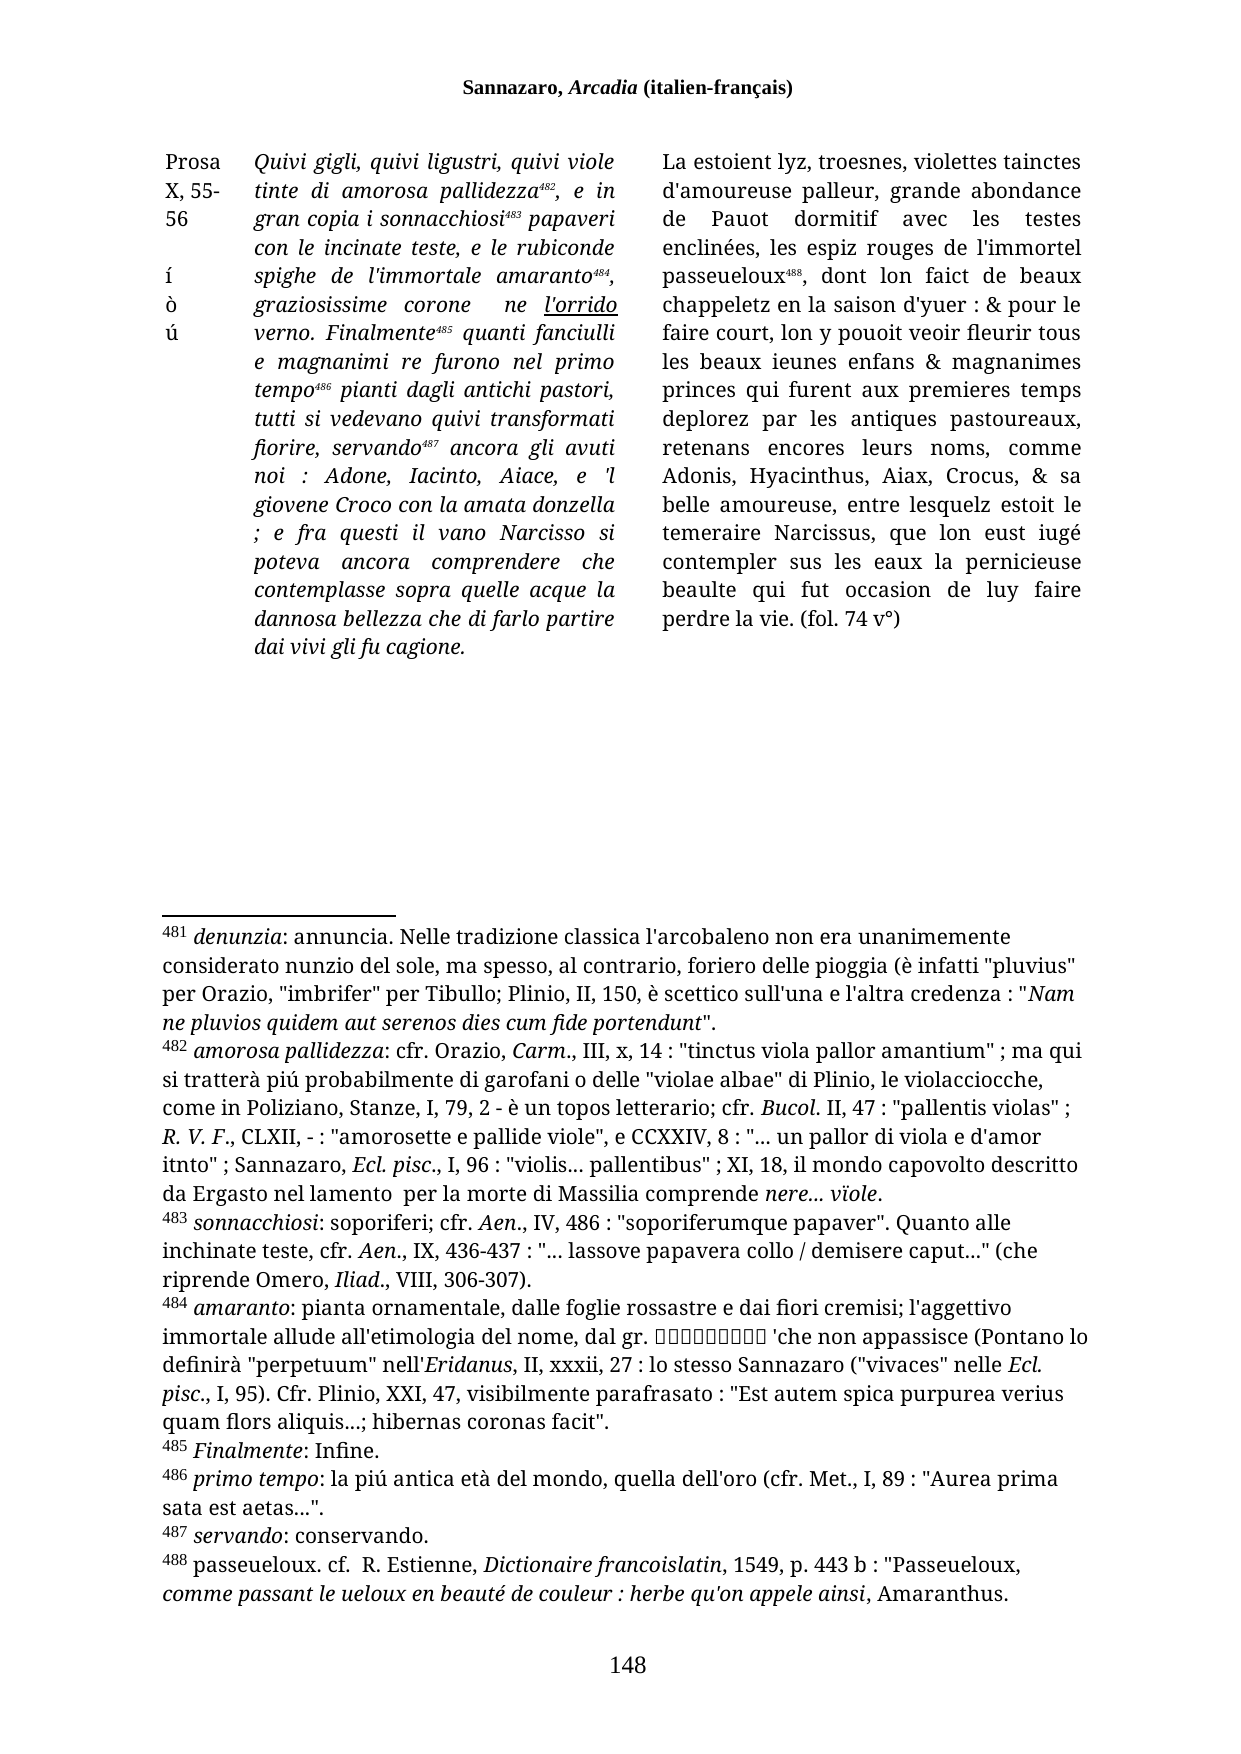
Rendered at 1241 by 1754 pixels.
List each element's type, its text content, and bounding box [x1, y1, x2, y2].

table_cell La estoient lyz, troesnes, violettes tainctes d'amoureuse palleur, grande abondance de Pauot dormitif avec les testes enclinées, les espiz rouges de l'immortel passeueloux, dont lon faict de beaux chappeletz en la saison d'yuer : & pour le faire court, lon y pouoit veoir fleurir tous les beaux ieunes enfans & magnanimes princes qui furent aux premieres temps deplorez par les antiques pastoureaux, retenans encores leurs noms, comme Adonis, Hyacinthus, Aiax, Crocus, & sa belle amoureuse, entre lesquelz estoit le temeraire Narcissus, que lon eust iugé contempler sus les eaux la pernicieuse beaulte qui fut occasion de luy faire perdre la vie. (fol. 74 v°) [640, 147, 1104, 661]
table_cell Quivi gigli, quivi ligustri, quivi viole tinte di amorosa pallidezza, e in gran copia i sonnacchiosi papaveri con le incinate teste, e le rubiconde spighe de l'immortale amaranto, graziosissime corone ne l'orrido verno. Finalmente quanti fanciulli e magnanimi re furono nel primo tempo pianti dagli antichi pastori, tutti si vedevano quivi transformati fiorire, servando ancora gli avuti noi : Adone, Iacinto, Aiace, e 'l giovene Croco con la amata donzella ; e fra questi il vano Narcisso si poteva ancora comprendere che contemplasse sopra quelle acque la dannosa bellezza che di farlo partire dai vivi gli fu cagione. [232, 147, 640, 661]
table_cell Prosa X, 55-56 í ò ú [158, 147, 232, 661]
